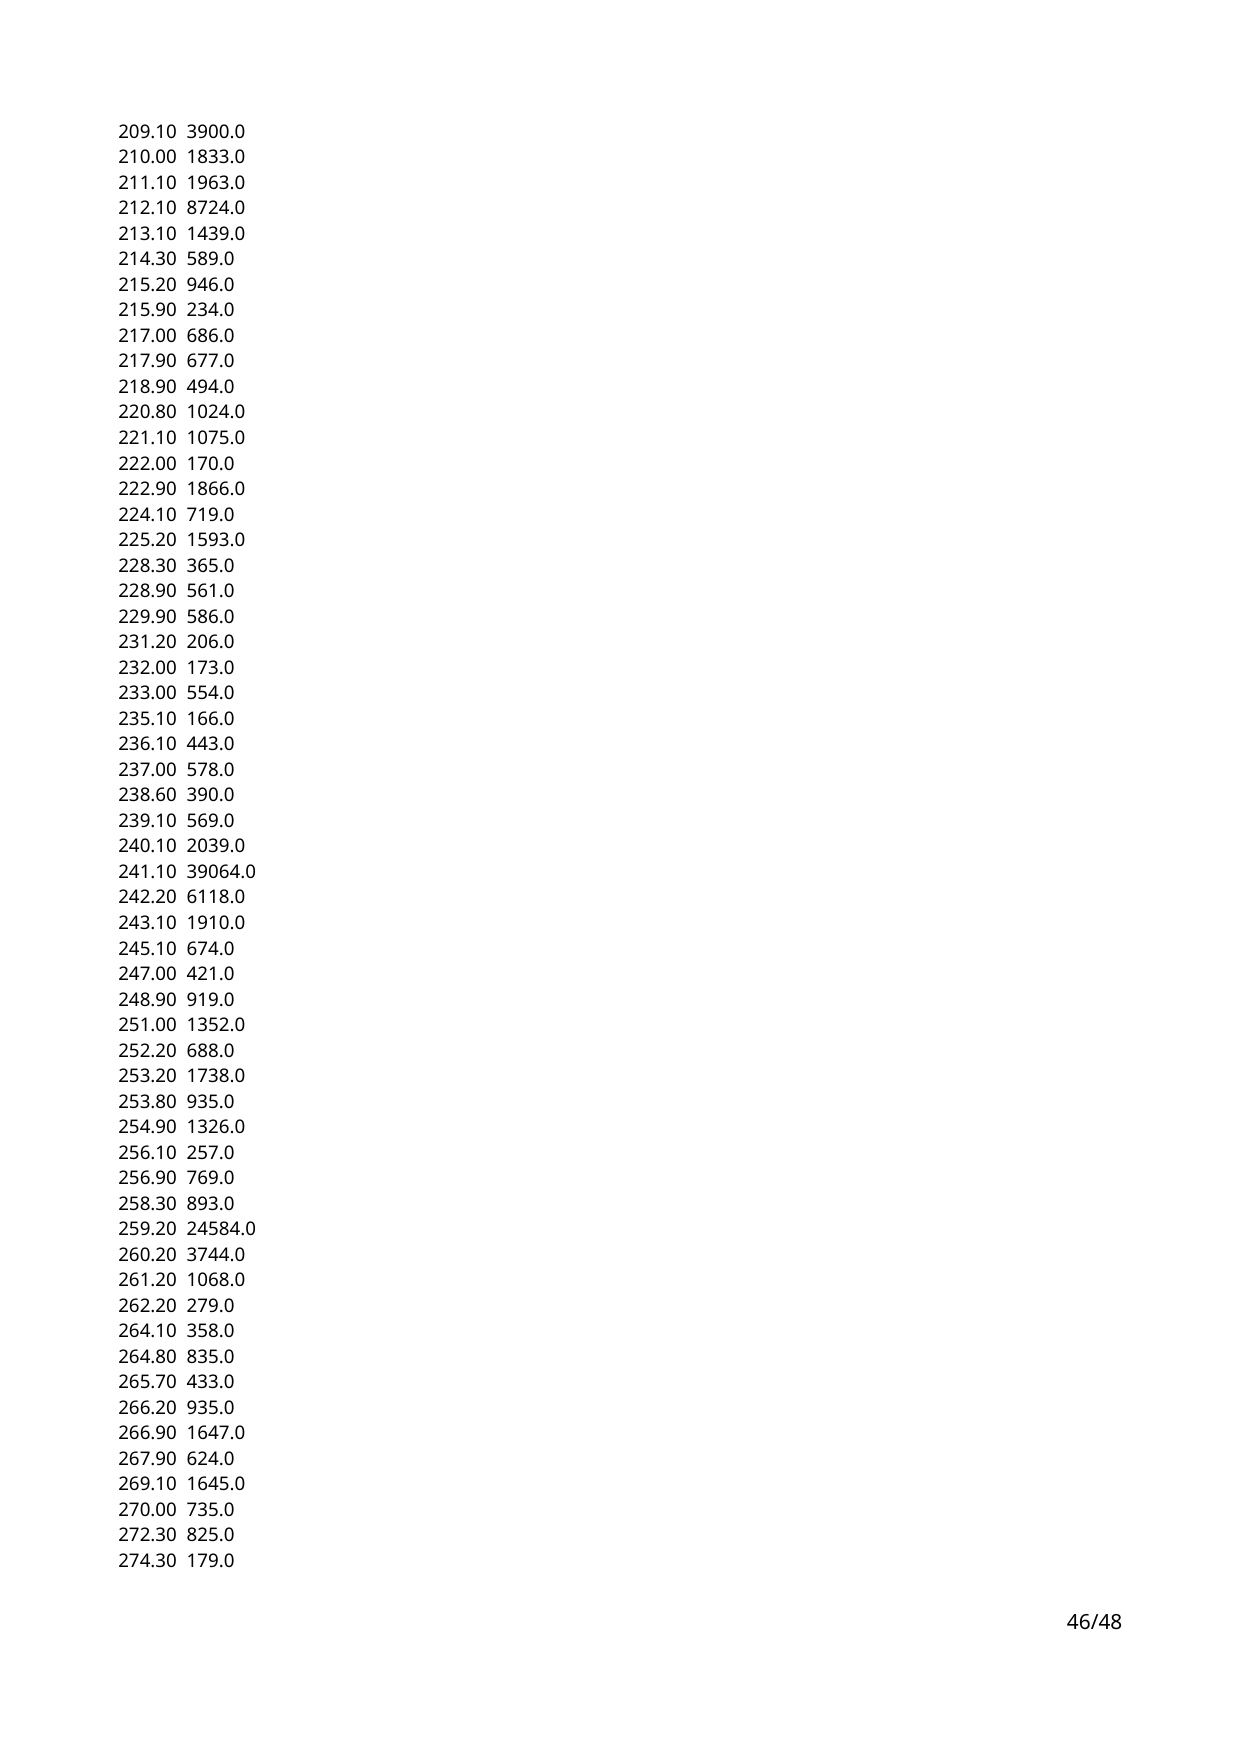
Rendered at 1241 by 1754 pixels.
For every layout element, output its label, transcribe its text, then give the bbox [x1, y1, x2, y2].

text 236.10 443.0 [118, 731, 1122, 756]
text 209.10 3900.0 [118, 118, 1122, 144]
text 221.10 1075.0 [118, 424, 1122, 450]
text 214.30 589.0 [118, 246, 1122, 271]
text 270.00 735.0 [118, 1496, 1122, 1522]
text 251.00 1352.0 [118, 1011, 1122, 1037]
text 248.90 919.0 [118, 986, 1122, 1011]
text 225.20 1593.0 [118, 526, 1122, 552]
text 242.20 6118.0 [118, 884, 1122, 909]
text 220.80 1024.0 [118, 399, 1122, 424]
text 252.20 688.0 [118, 1037, 1122, 1062]
text 240.10 2039.0 [118, 833, 1122, 858]
text 213.10 1439.0 [118, 220, 1122, 246]
text 222.90 1866.0 [118, 475, 1122, 501]
text 231.20 206.0 [118, 628, 1122, 654]
text 218.90 494.0 [118, 373, 1122, 399]
text 253.20 1738.0 [118, 1062, 1122, 1088]
text 264.10 358.0 [118, 1318, 1122, 1343]
text 215.20 946.0 [118, 271, 1122, 297]
text 256.90 769.0 [118, 1164, 1122, 1190]
text 217.00 686.0 [118, 322, 1122, 348]
text 262.20 279.0 [118, 1292, 1122, 1318]
text 259.20 24584.0 [118, 1216, 1122, 1241]
text 235.10 166.0 [118, 705, 1122, 731]
text 233.00 554.0 [118, 679, 1122, 705]
text 272.30 825.0 [118, 1522, 1122, 1547]
text 228.90 561.0 [118, 577, 1122, 603]
text 212.10 8724.0 [118, 195, 1122, 220]
text 265.70 433.0 [118, 1369, 1122, 1394]
text 237.00 578.0 [118, 756, 1122, 782]
text 254.90 1326.0 [118, 1113, 1122, 1139]
text 229.90 586.0 [118, 603, 1122, 628]
text 245.10 674.0 [118, 935, 1122, 960]
text 267.90 624.0 [118, 1445, 1122, 1471]
text 222.00 170.0 [118, 450, 1122, 475]
text 269.10 1645.0 [118, 1471, 1122, 1496]
text 256.10 257.0 [118, 1139, 1122, 1164]
text 217.90 677.0 [118, 348, 1122, 373]
text 211.10 1963.0 [118, 169, 1122, 195]
text 224.10 719.0 [118, 501, 1122, 526]
text 238.60 390.0 [118, 782, 1122, 807]
text 232.00 173.0 [118, 654, 1122, 679]
text 241.10 39064.0 [118, 858, 1122, 884]
text 228.30 365.0 [118, 552, 1122, 577]
text 239.10 569.0 [118, 807, 1122, 833]
text 264.80 835.0 [118, 1343, 1122, 1369]
text 260.20 3744.0 [118, 1241, 1122, 1267]
text 215.90 234.0 [118, 297, 1122, 322]
text 243.10 1910.0 [118, 909, 1122, 935]
text 261.20 1068.0 [118, 1267, 1122, 1292]
text 274.30 179.0 [118, 1547, 1122, 1573]
text 258.30 893.0 [118, 1190, 1122, 1216]
text 266.90 1647.0 [118, 1420, 1122, 1445]
text 253.80 935.0 [118, 1088, 1122, 1113]
text 247.00 421.0 [118, 960, 1122, 986]
text 210.00 1833.0 [118, 144, 1122, 169]
text 266.20 935.0 [118, 1394, 1122, 1420]
